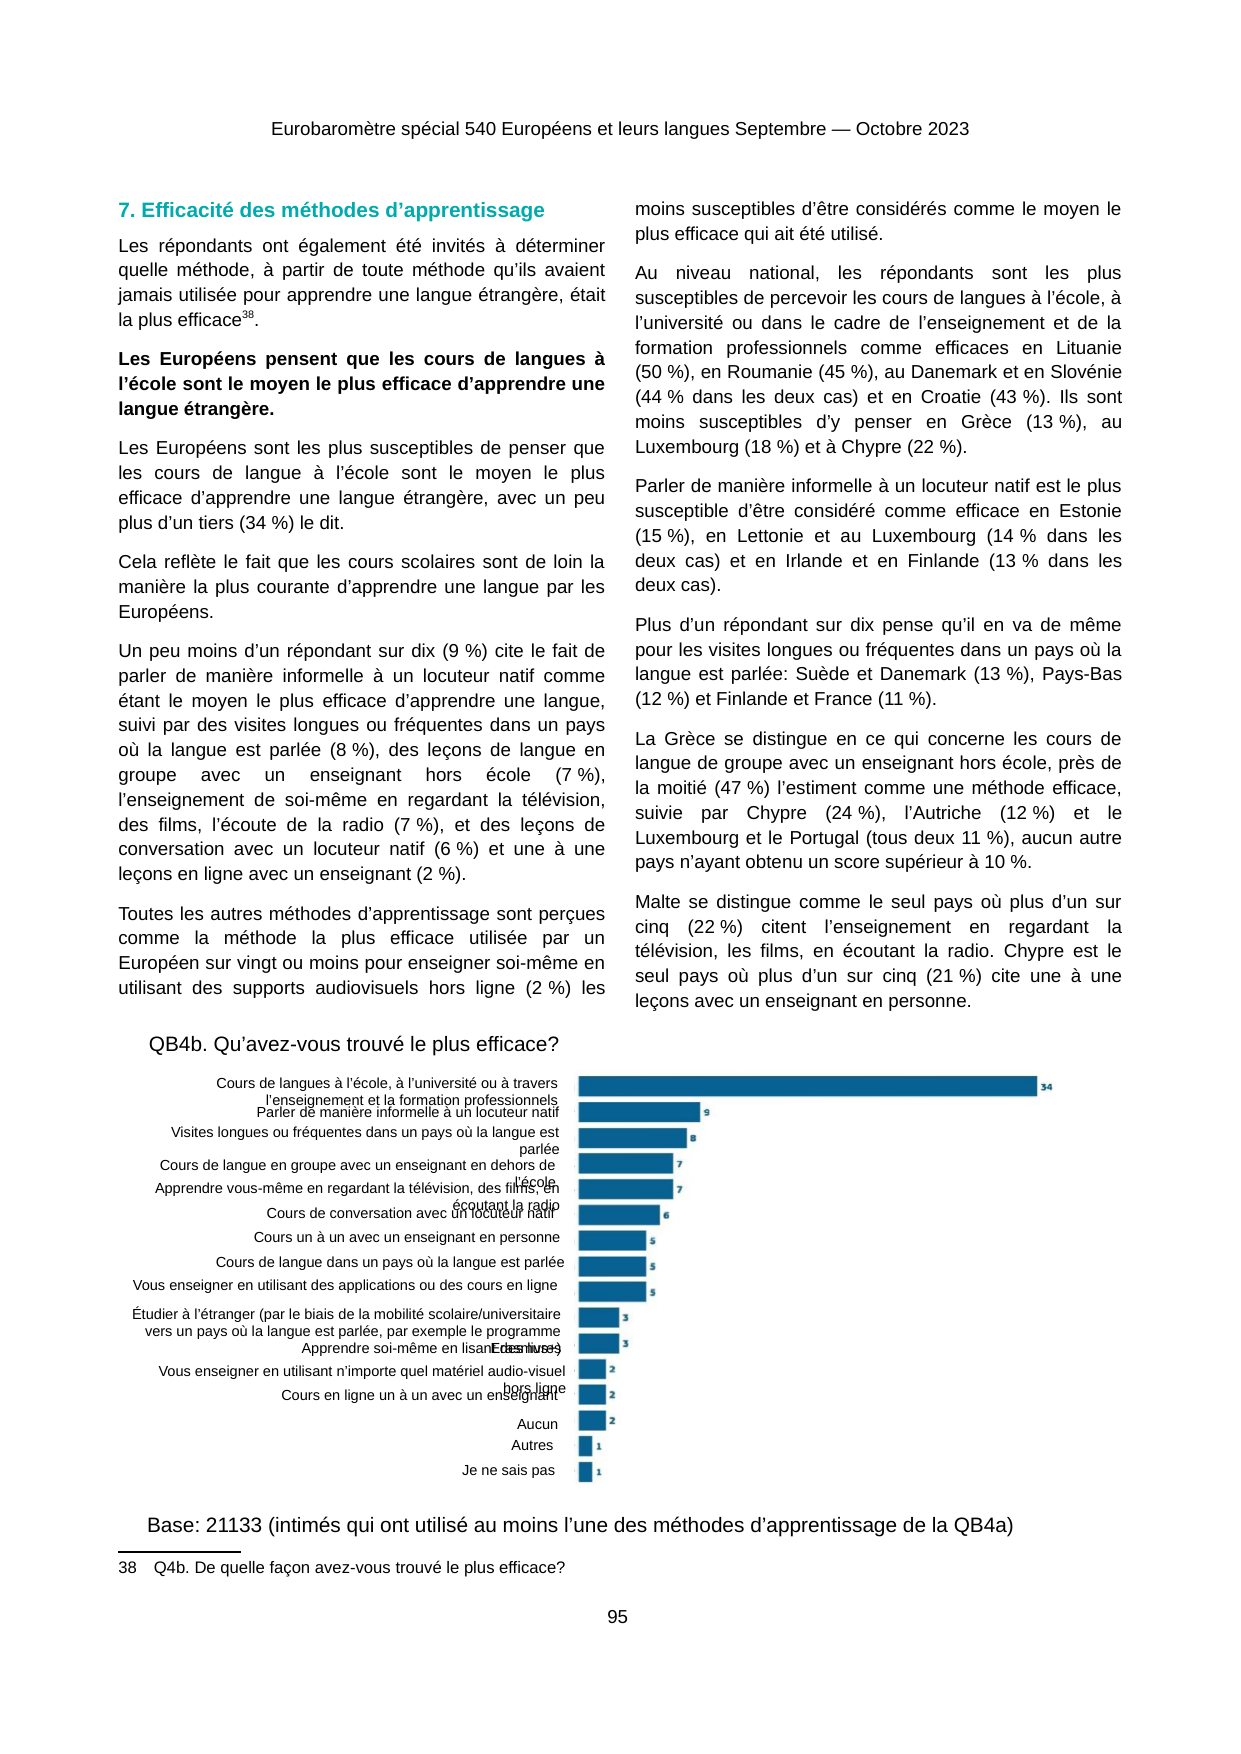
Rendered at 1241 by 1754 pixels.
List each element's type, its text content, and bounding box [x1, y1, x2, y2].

text Cela reflète le fait que les cours scolaires sont de loin la manière la plus courante d’apprendre une langue par les Européens. [118, 551, 605, 622]
text Les Européens pensent que les cours de langues à l’école sont le moyen le plus efficace d’apprendre une langue étrangère. [118, 348, 605, 419]
subtitle 7. Efficacité des méthodes d’apprentissage [118, 198, 605, 222]
text Toutes les autres méthodes d’apprentissage sont perçues comme la méthode la plus efficace utilisée par un Européen sur vingt ou moins pour enseigner soi-même en utilisant des supports audiovisuels hors ligne (2 %) les [118, 902, 605, 998]
text Parler de manière informelle à un locuteur natif est le plus susceptible d’être considéré comme efficace en Estonie (15 %), en Lettonie et au Luxembourg (14 % dans les deux cas) et en Irlande et en Finlande (13 % dans les deux cas). [635, 475, 1122, 596]
text Les répondants ont également été invités à déterminer quelle méthode, à partir de toute méthode qu’ils avaient jamais utilisée pour apprendre une langue étrangère, était la plus efficace. [118, 234, 605, 330]
picture [574, 1070, 1060, 1485]
text Plus d’un répondant sur dix pense qu’il en va de même pour les visites longues ou fréquentes dans un pays où la langue est parlée: Suède et Danemark (13 %), Pays-Bas (12 %) et Finlande et France (11 %). [635, 613, 1122, 709]
text Un peu moins d’un répondant sur dix (9 %) cite le fait de parler de manière informelle à un locuteur natif comme étant le moyen le plus efficace d’apprendre une langue, suivi par des visites longues ou fréquentes dans un pays où la langue est parlée (8 %), des leçons de langue en groupe avec un enseignant hors école (7 %), l’enseignement de soi-même en regardant la télévision, des films, l’écoute de la radio (7 %), et des leçons de conversation avec un locuteur natif (6 %) et une à une leçons en ligne avec un enseignant (2 %). [118, 640, 605, 884]
text Les Européens sont les plus susceptibles de penser que les cours de langue à l’école sont le moyen le plus efficace d’apprendre une langue étrangère, avec un peu plus d’un tiers (34 %) le dit. [118, 437, 605, 533]
text Q4b. De quelle façon avez-vous trouvé le plus efficace? [118, 1558, 605, 1577]
text La Grèce se distingue en ce qui concerne les cours de langue de groupe avec un enseignant hors école, près de la moitié (47 %) l’estiment comme une méthode efficace, suivie par Chypre (24 %), l’Autriche (12 %) et le Luxembourg et le Portugal (tous deux 11 %), aucun autre pays n’ayant obtenu un score supérieur à 10 %. [635, 727, 1122, 873]
text Malte se distingue comme le seul pays où plus d’un sur cinq (22 %) citent l’enseignement en regardant la télévision, les films, en écoutant la radio. Chypre est le seul pays où plus d’un sur cinq (21 %) cite une à une leçons avec un enseignant en personne. [635, 891, 1122, 1011]
text Au niveau national, les répondants sont les plus susceptibles de percevoir les cours de langues à l’école, à l’université ou dans le cadre de l’enseignement et de la formation professionnels comme efficaces en Lituanie (50 %), en Roumanie (45 %), au Danemark et en Slovénie (44 % dans les deux cas) et en Croatie (43 %). Ils sont moins susceptibles d’y penser en Grèce (13 %), au Luxembourg (18 %) et à Chypre (22 %). [635, 262, 1122, 457]
text moins susceptibles d’être considérés comme le moyen le plus efficace qui ait été utilisé. [635, 198, 1122, 244]
